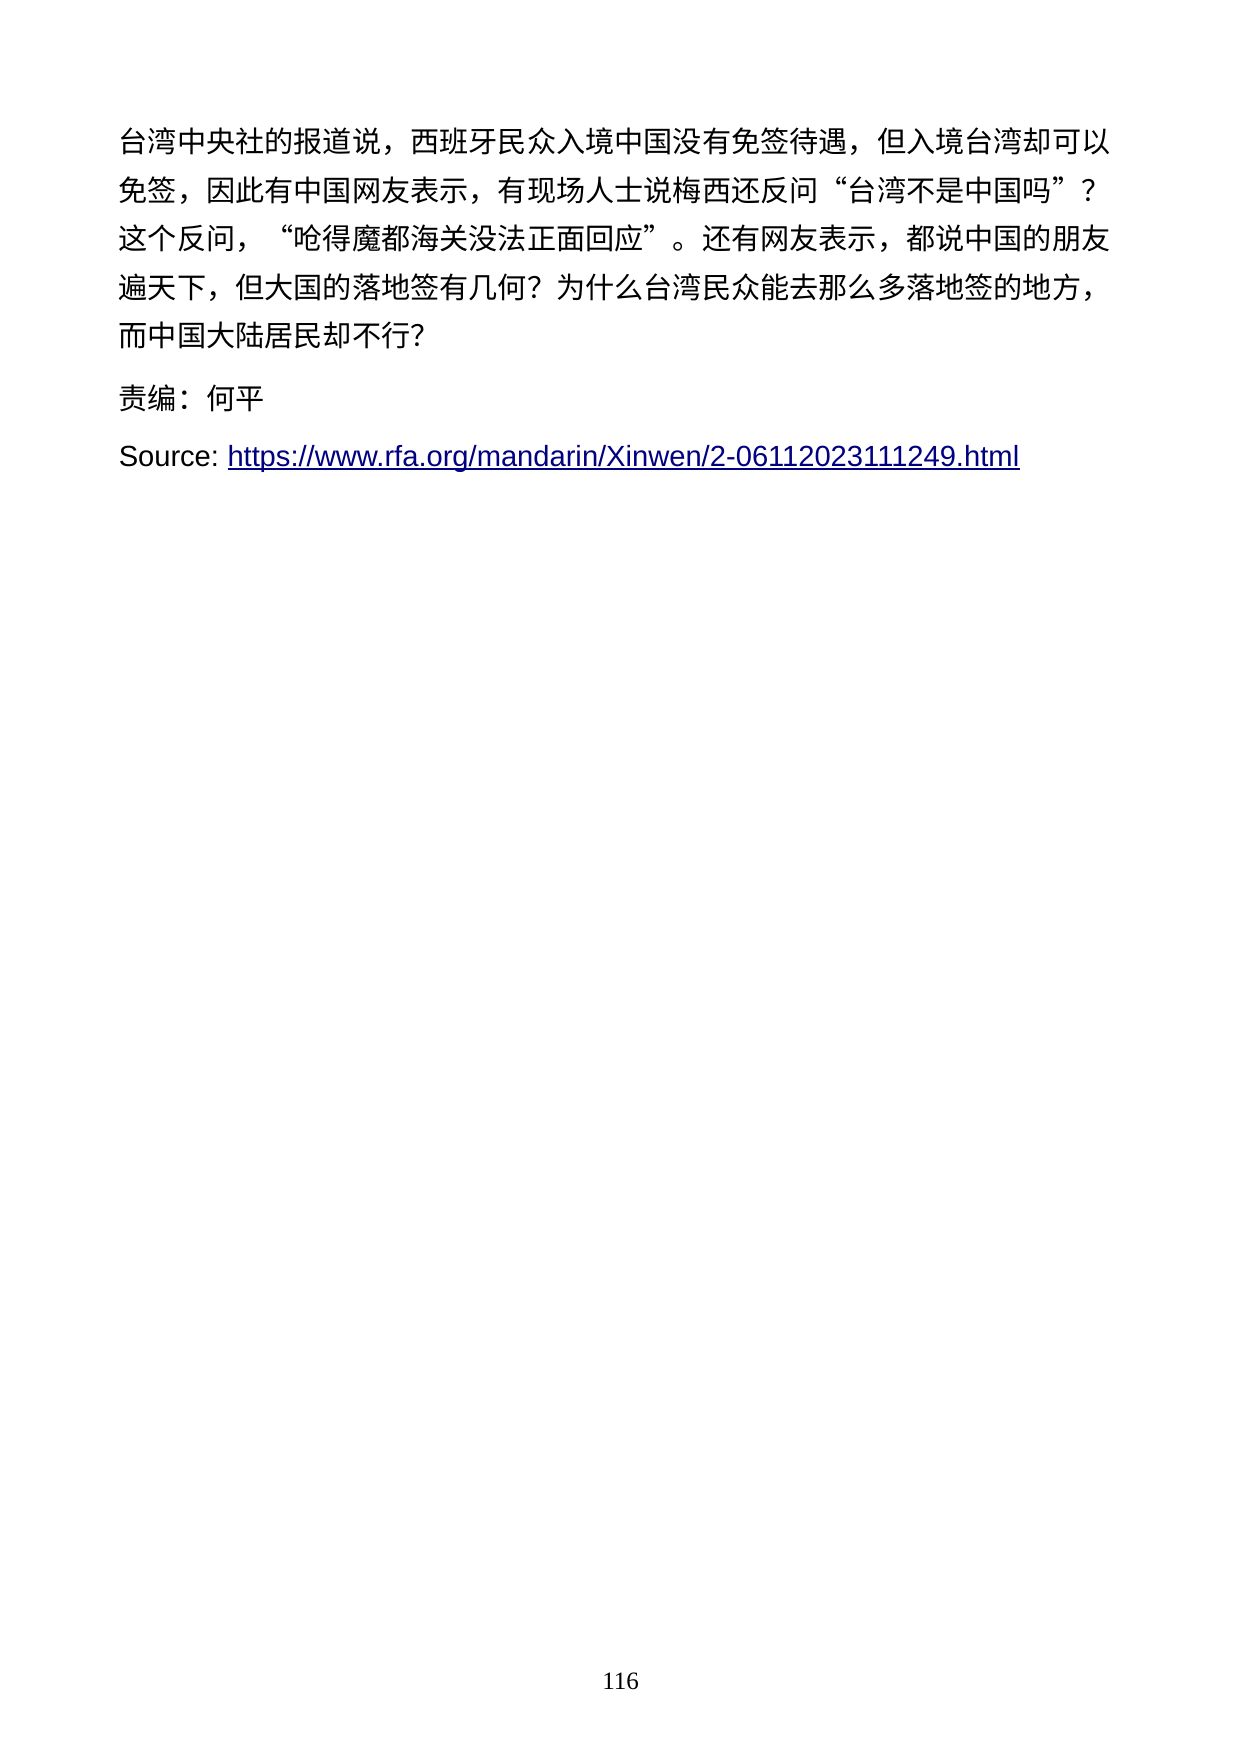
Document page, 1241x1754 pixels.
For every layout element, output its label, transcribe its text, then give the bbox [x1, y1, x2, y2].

text Source: https://www.rfa.org/mandarin/Xinwen/2-06112023111249.html [118, 439, 1122, 472]
text 责编：何平 [118, 376, 1122, 418]
text 台湾中央社的报道说，西班牙民众入境中国没有免签待遇，但入境台湾却可以免签，因此有中国网友表示，有现场人士说梅西还反问“台湾不是中国吗”？这个反问，“呛得魔都海关没法正面回应”。还有网友表示，都说中国的朋友遍天下，但大国的落地签有几何？为什么台湾民众能去那么多落地签的地方，而中国大陆居民却不行？ [118, 118, 1122, 355]
